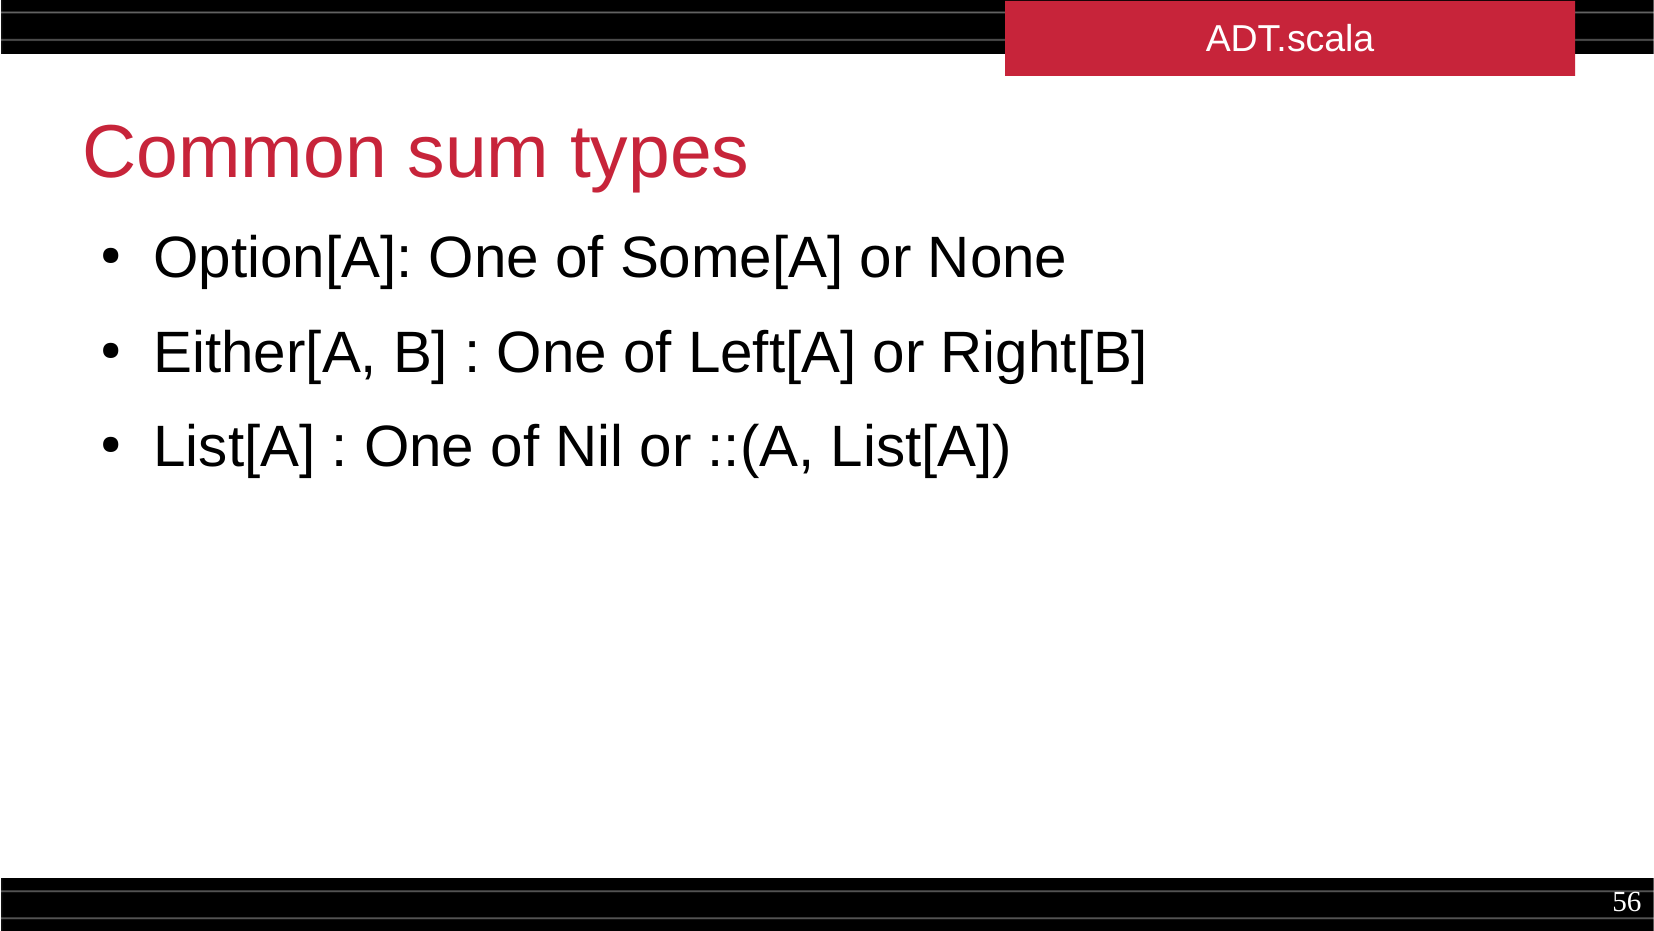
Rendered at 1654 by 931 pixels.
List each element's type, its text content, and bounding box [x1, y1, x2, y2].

picture [1, 878, 1654, 931]
list Option[A]: One of Some[A] or None Either[A, B] : One of Left[A] or Right[B] List[A] : One of Nil or ::(A, List[A]) [82, 225, 1571, 856]
title Common sum types [82, 92, 1571, 211]
text_box ADT.scala [1005, 0, 1576, 76]
picture [1576, 0, 1654, 54]
picture [1, 0, 1005, 54]
